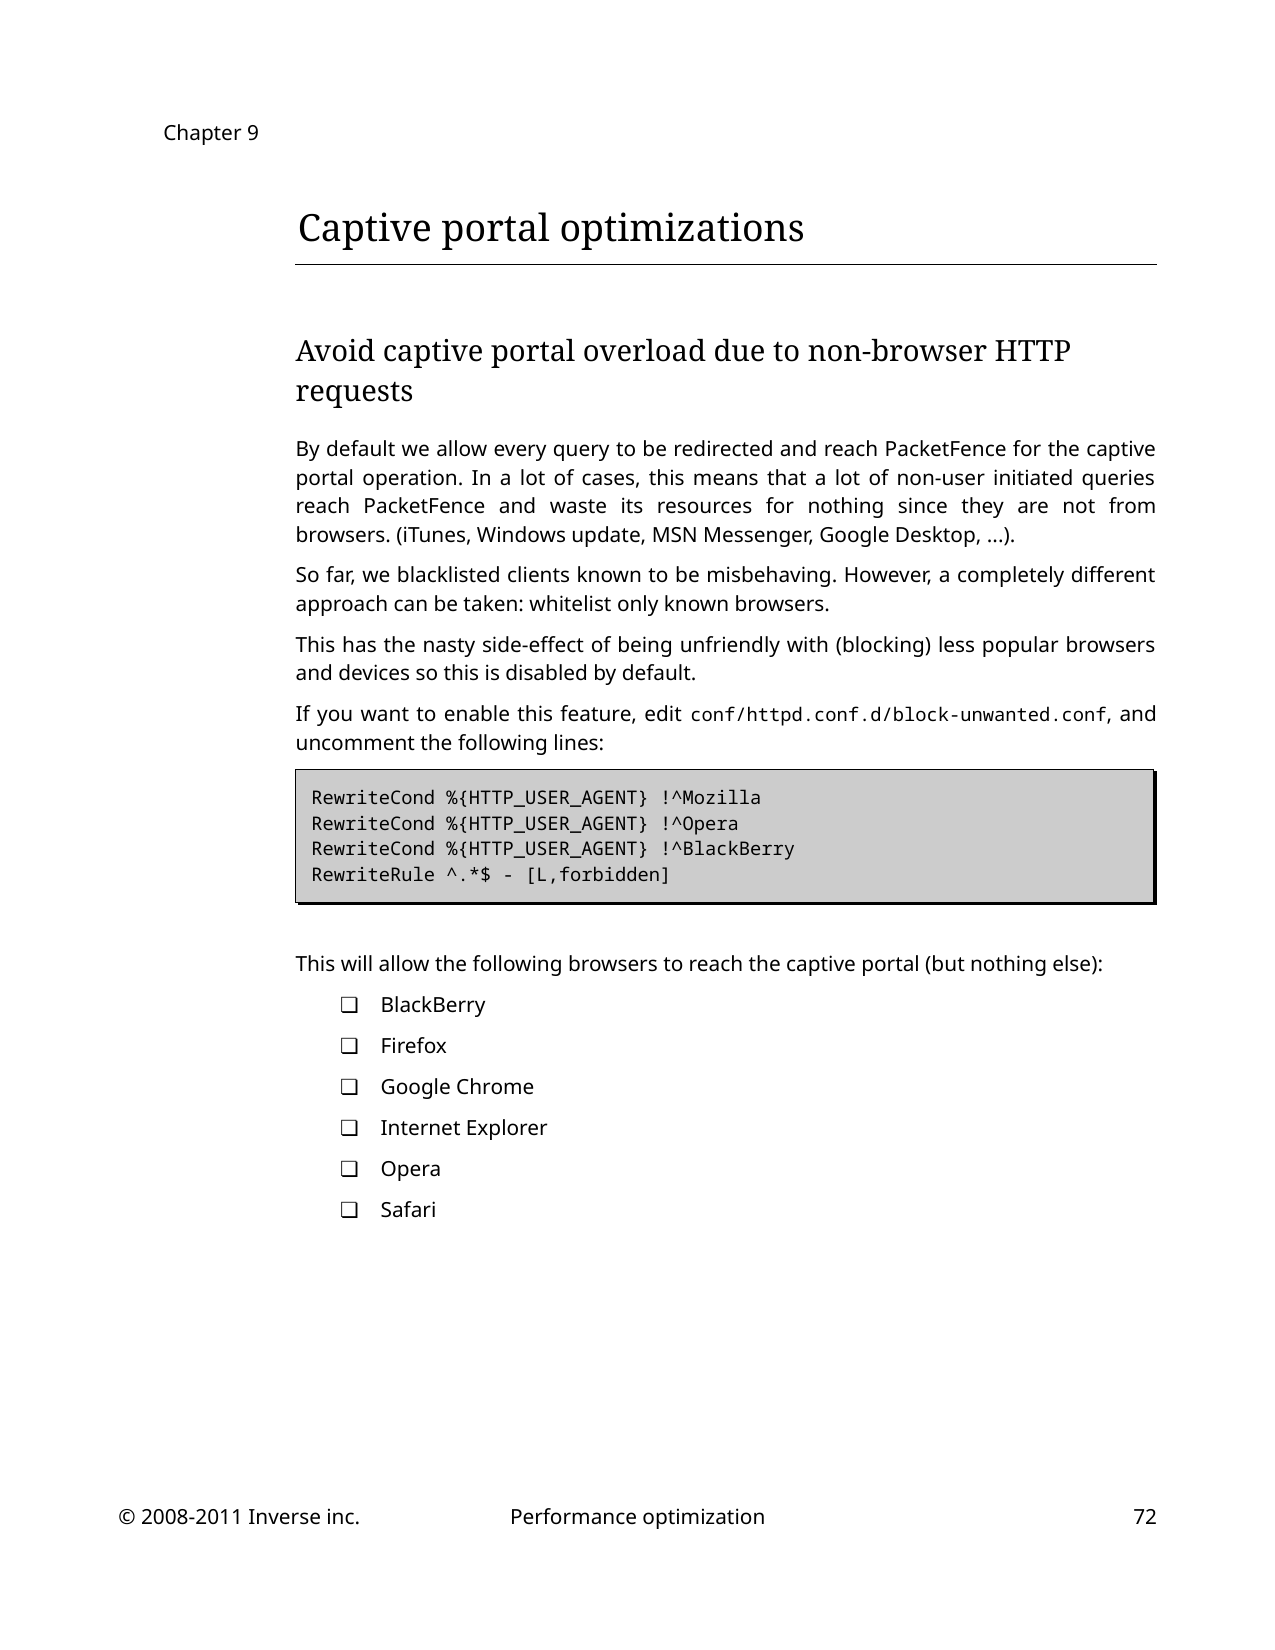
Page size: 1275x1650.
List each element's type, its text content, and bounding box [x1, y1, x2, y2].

text If you want to enable this feature, edit conf/httpd.conf.d/block-unwanted.conf, and uncomment the following lines: [295, 699, 1157, 756]
text ❏ BlackBerry [340, 990, 1157, 1019]
text ❏ Google Chrome [340, 1072, 1157, 1101]
subtitle Avoid captive portal overload due to non-browser HTTP requests [295, 330, 1157, 409]
text ❏ Internet Explorer [340, 1113, 1157, 1142]
text RewriteCond %{HTTP_USER_AGENT} !^Mozilla RewriteCond %{HTTP_USER_AGENT} !^Opera RewriteCond %{HTTP_USER_AGENT} !^BlackBerry RewriteRule ^.*$ - [L,forbidden] [296, 770, 1153, 902]
text This has the nasty side-effect of being unfriendly with (blocking) less popular browsers and devices so this is disabled by default. [295, 630, 1157, 687]
text ❏ Safari [340, 1195, 1157, 1223]
text ❏ Opera [340, 1154, 1157, 1182]
text ❏ Firefox [340, 1031, 1157, 1060]
subtitle Captive portal optimizations [295, 201, 1157, 264]
text By default we allow every query to be redirected and reach PacketFence for the captive portal operation. In a lot of cases, this means that a lot of non-user initiated queries reach PacketFence and waste its resources for nothing since they are not from browsers. (iTunes, Windows update, MSN Messenger, Google Desktop, ...). [295, 434, 1157, 548]
text This will allow the following browsers to reach the captive portal (but nothing else): [295, 949, 1157, 978]
text So far, we blacklisted clients known to be misbehaving. However, a completely different approach can be taken: whitelist only known browsers. [295, 561, 1157, 617]
